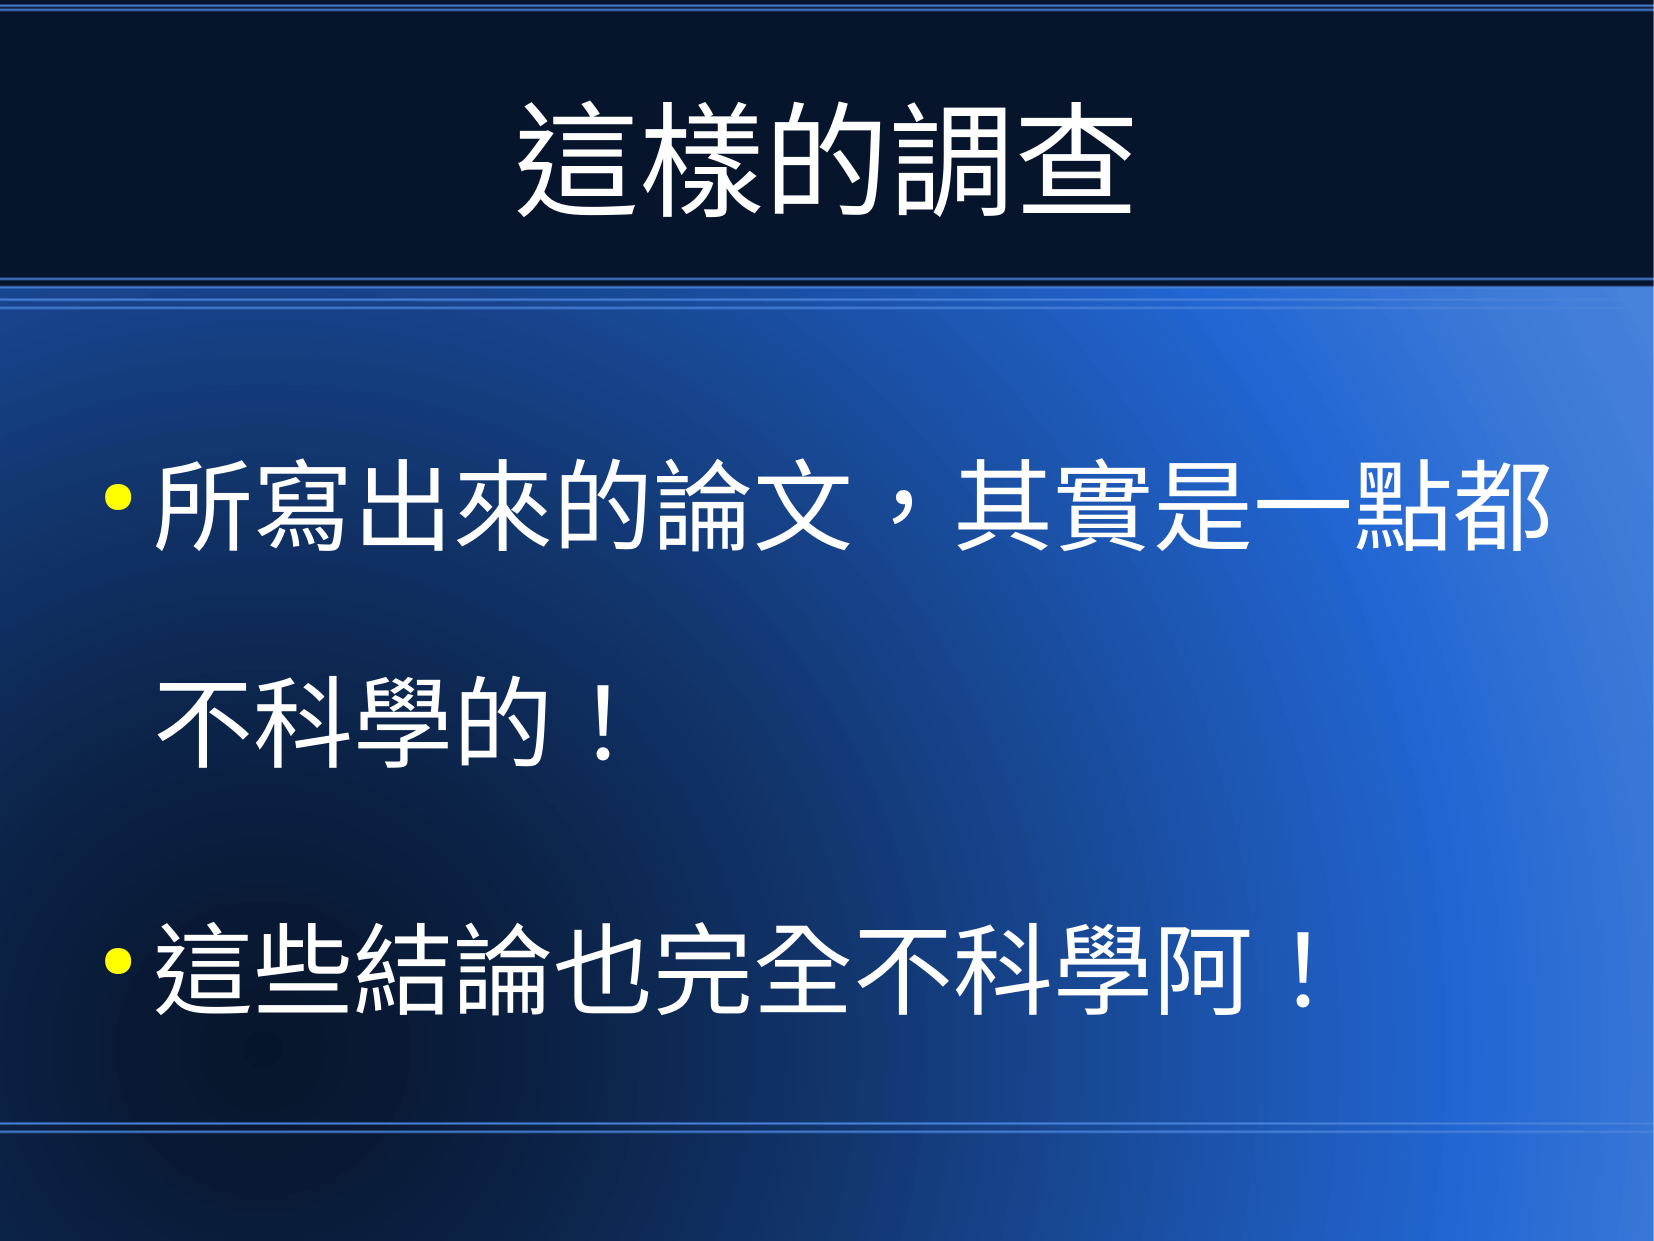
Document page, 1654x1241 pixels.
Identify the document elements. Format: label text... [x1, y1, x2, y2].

title 這樣的調查 [82, 49, 1571, 257]
picture [0, 0, 1654, 1241]
list 所寫出來的論文，其實是一點都不科學的！ 這些結論也完全不科學阿！ [82, 355, 1571, 1241]
